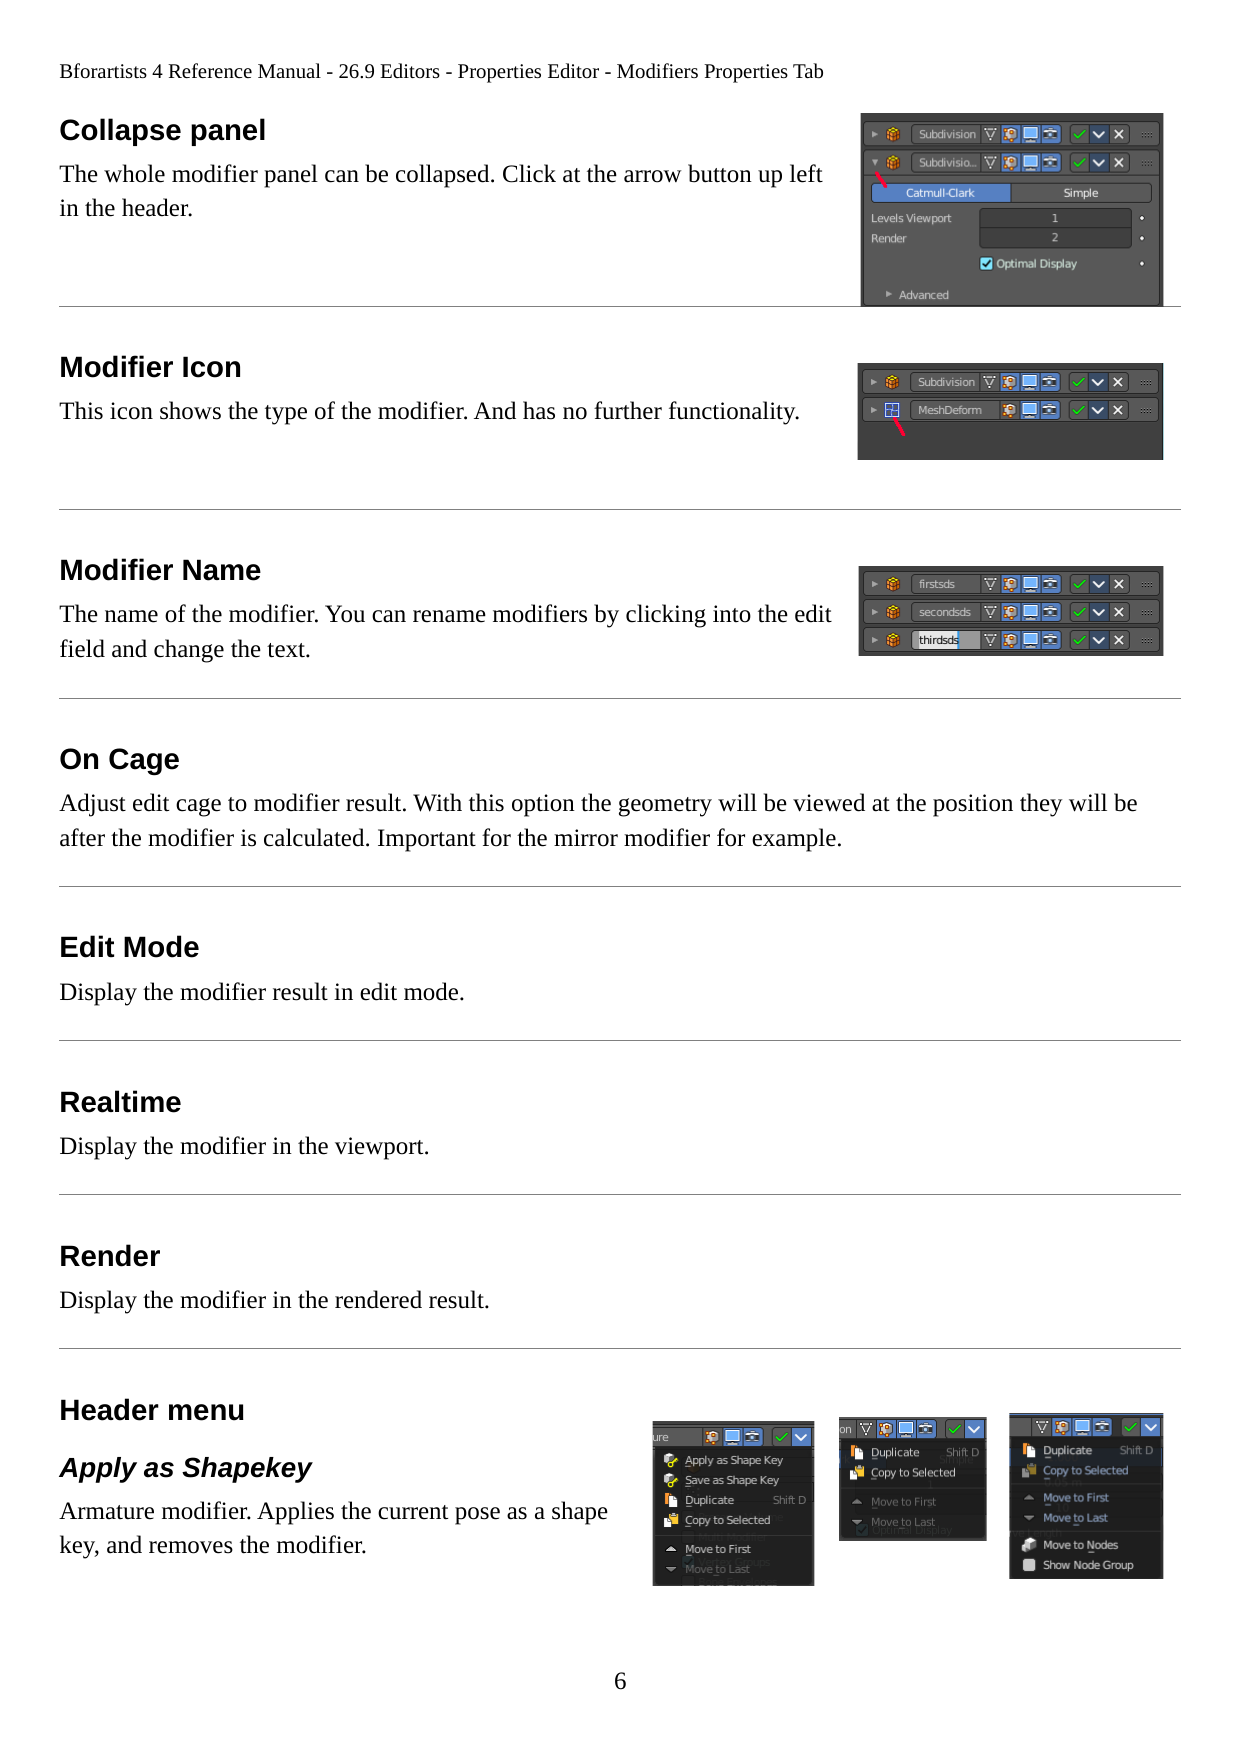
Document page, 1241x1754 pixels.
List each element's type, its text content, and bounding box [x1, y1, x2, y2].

subtitle Header menu [59, 1393, 1181, 1426]
subtitle Collapse panel [59, 113, 860, 146]
text Armature modifier. Applies the current pose as a shape key, and removes the modifier. [59, 1496, 652, 1559]
subtitle On Cage [59, 742, 1181, 776]
picture [839, 1417, 987, 1541]
text This icon shows the type of the modifier. And has no further functionality. [59, 396, 857, 425]
picture [858, 566, 1164, 656]
text The whole modifier panel can be collapsed. Click at the arrow button up left in the header. [59, 159, 860, 222]
subtitle Modifier Icon [59, 350, 1181, 384]
subtitle Realtime [59, 1084, 1181, 1118]
subtitle [987, 1451, 1009, 1483]
picture [652, 1421, 815, 1586]
picture [860, 113, 1164, 307]
subtitle Edit Mode [59, 930, 1181, 964]
text Display the modifier in the viewport. [59, 1131, 1181, 1159]
picture [857, 363, 1164, 460]
text Display the modifier result in edit mode. [59, 977, 1181, 1005]
text The name of the modifier. You can rename modifiers by clicking into the edit field and change the text. [59, 599, 1181, 663]
text Display the modifier in the rendered result. [59, 1285, 1181, 1313]
text [815, 1496, 1009, 1559]
subtitle Render [59, 1238, 1181, 1272]
subtitle Modifier Name [59, 553, 1181, 587]
subtitle Apply as Shapekey [59, 1451, 652, 1483]
subtitle [815, 1451, 839, 1483]
picture [1009, 1413, 1164, 1579]
text Adjust edit cage to modifier result. With this option the geometry will be viewed at the position they will be after the modifier is calculated. Important for the mirror modifier for example. [59, 788, 1181, 851]
subtitle [1164, 1451, 1181, 1483]
subtitle [1164, 113, 1181, 146]
